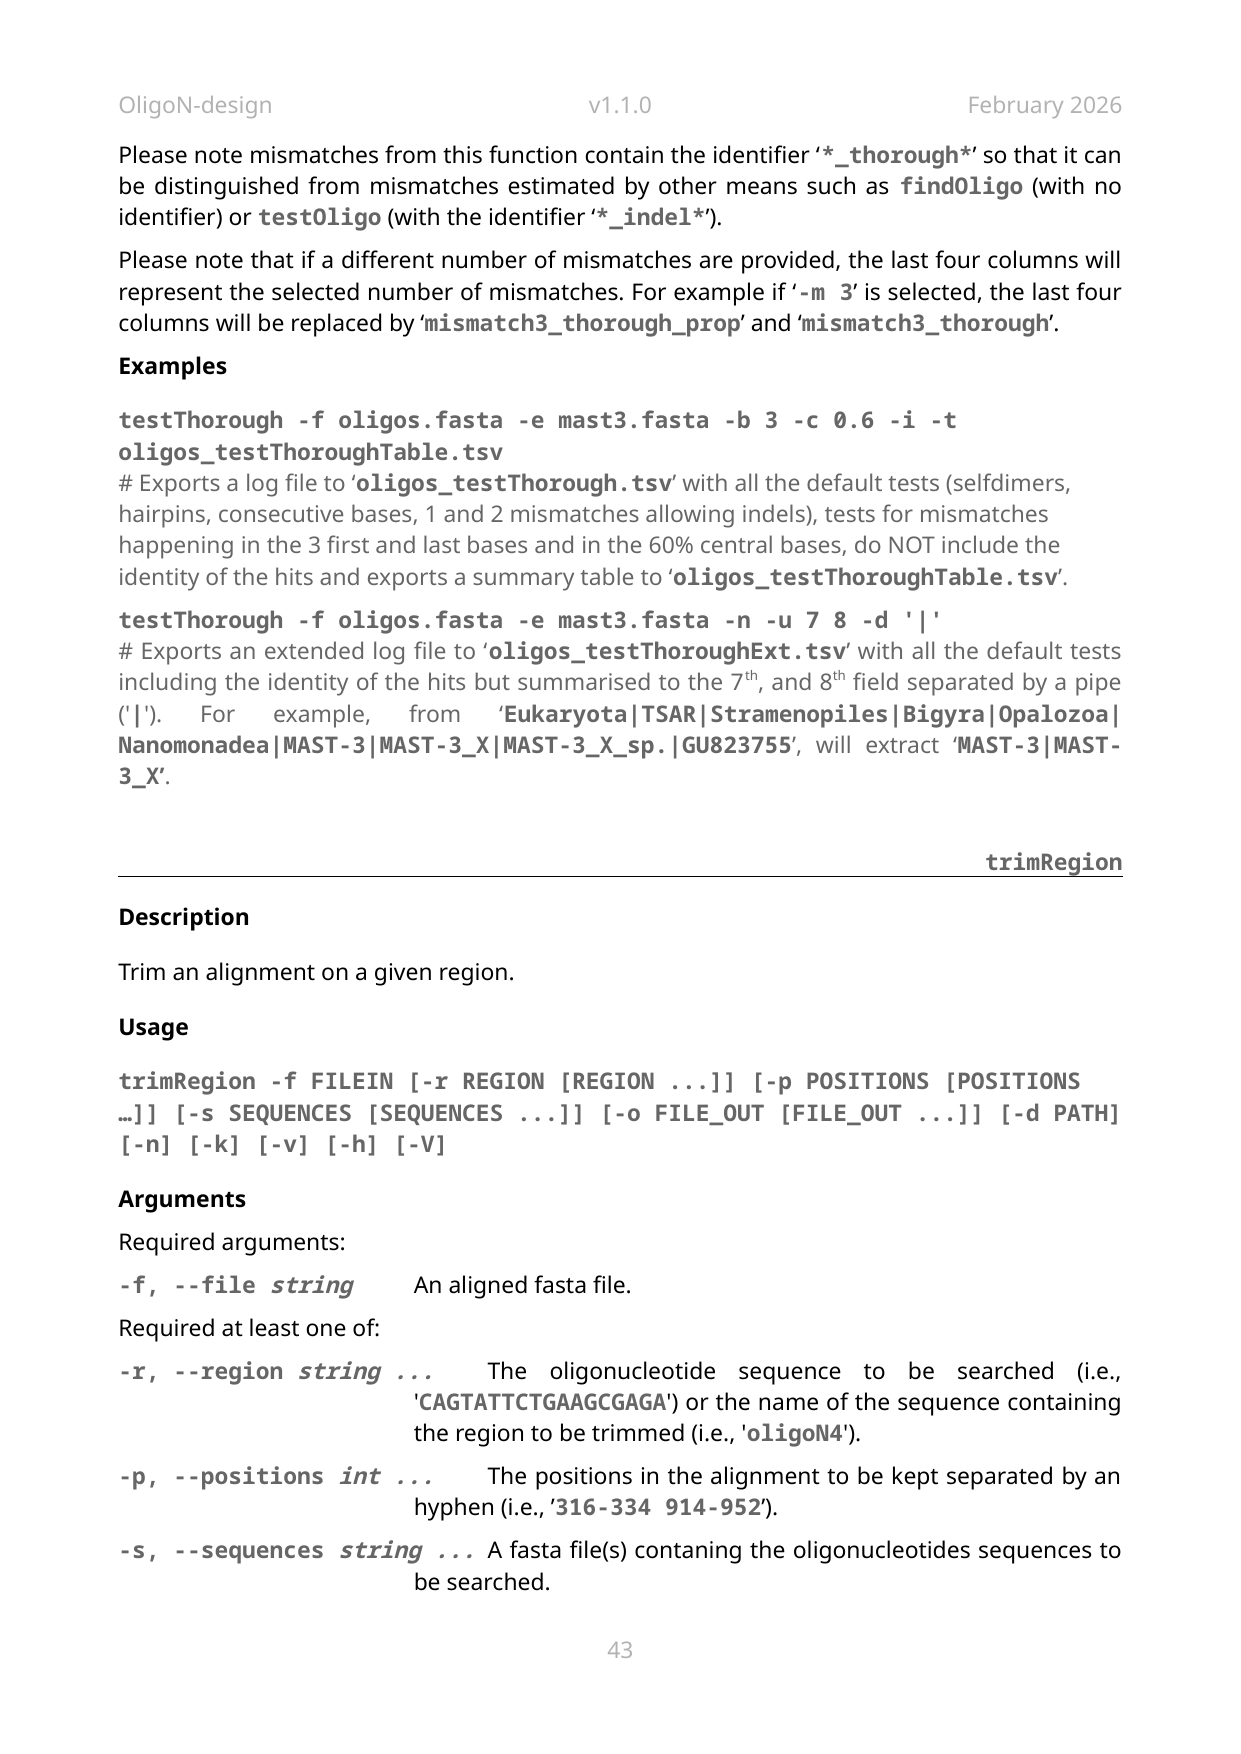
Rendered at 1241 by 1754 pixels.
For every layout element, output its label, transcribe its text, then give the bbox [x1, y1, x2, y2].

text testThorough -f oligos.fasta -e mast3.fasta -b 3 -c 0.6 -i -t oligos_testThoroughTable.tsv [118, 404, 1122, 467]
text Usage [118, 1010, 1122, 1042]
text # Exports a log file to ‘oligos_testThorough.tsv’ with all the default tests (selfdimers, hairpins, consecutive bases, 1 and 2 mismatches allowing indels), tests for mismatches happening in the 3 first and last bases and in the 60% central bases, do NOT include the identity of the hits and exports a summary table to ‘oligos_testThoroughTable.tsv’. [118, 467, 1122, 592]
text trimRegion [118, 846, 1122, 876]
text -r, --region string ... The oligonucleotide sequence to be searched (i.e., 'CAGTATTCTGAAGCGAGA') or the name of the sequence containing the region to be trimmed (i.e., 'oligoN4'). [118, 1354, 1122, 1448]
text Please note that if a different number of mismatches are provided, the last four columns will represent the selected number of mismatches. For example if ‘-m 3’ is selected, the last four columns will be replaced by ‘mismatch3_thorough_prop’ and ‘mismatch3_thorough’. [118, 244, 1122, 338]
text trimRegion -f FILEIN [-r REGION [REGION ...]] [-p POSITIONS [POSITIONS …]] [-s SEQUENCES [SEQUENCES ...]] [-o FILE_OUT [FILE_OUT ...]] [-d PATH] [-n] [-k] [-v] [-h] [-V] [118, 1065, 1122, 1159]
text -p, --positions int ... The positions in the alignment to be kept separated by an hyphen (i.e., ’316-334 914-952’). [118, 1460, 1122, 1523]
text testThorough -f oligos.fasta -e mast3.fasta -n -u 7 8 -d '|' [118, 604, 1122, 635]
text Examples [118, 350, 1122, 381]
text Arguments [118, 1182, 1122, 1214]
text Please note mismatches from this function contain the identifier ‘*_thorough*’ so that it can be distinguished from mismatches estimated by other means such as findOligo (with no identifier) or testOligo (with the identifier ‘*_indel*’). [118, 139, 1122, 232]
text Required arguments: [118, 1226, 1122, 1257]
text Required at least one of: [118, 1312, 1122, 1343]
text -f, --file string An aligned fasta file. [118, 1268, 1122, 1300]
text # Exports an extended log file to ‘oligos_testThoroughExt.tsv’ with all the default tests including the identity of the hits but summarised to the 7th, and 8th field separated by a pipe ('|'). For example, from ‘Eukaryota|TSAR|Stramenopiles|Bigyra|Opalozoa|Nanomonadea|MAST-3|MAST-3_X|MAST-3_X_sp.|GU823755’, will extract ‘MAST-3|MAST-3_X’. [118, 635, 1122, 791]
text -s, --sequences string ... A fasta file(s) contaning the oligonucleotides sequences to be searched. [118, 1534, 1122, 1597]
text Description [118, 901, 1122, 932]
text Trim an alignment on a given region. [118, 956, 1122, 987]
